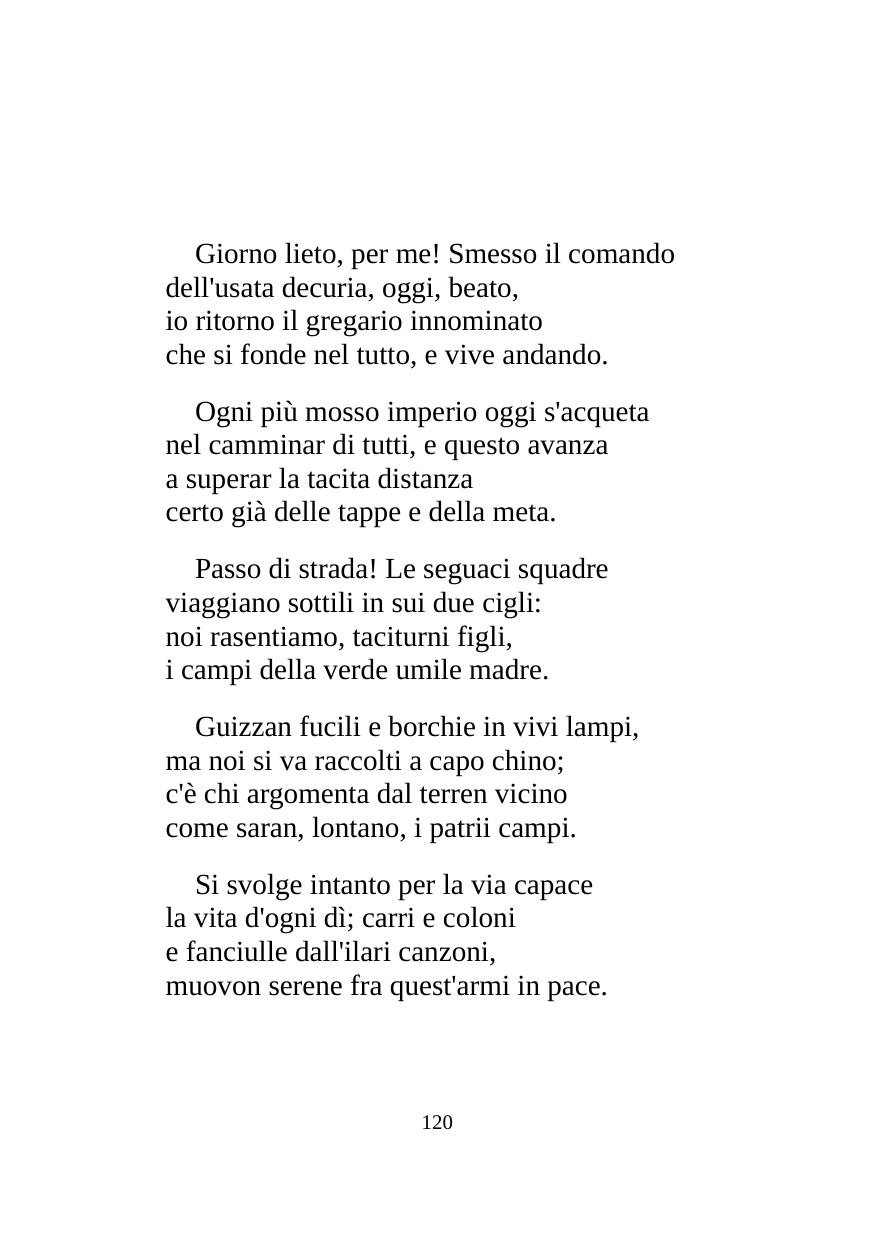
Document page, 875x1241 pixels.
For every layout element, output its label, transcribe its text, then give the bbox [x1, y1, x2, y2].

text Ogni più mosso imperio oggi s'acqueta nel camminar di tutti, e questo avanza a superar la tacita distanza certo già delle tappe e della meta. [165, 394, 768, 528]
text Passo di strada! Le seguaci squadre viaggiano sottili in sui due cigli: noi rasentiamo, taciturni figli, i campi della verde umile madre. [165, 552, 768, 686]
text Giorno lieto, per me! Smesso il comando dell'usata decuria, oggi, beato, io ritorno il gregario innominato che si fonde nel tutto, e vive andando. [165, 236, 768, 370]
text Si svolge intanto per la via capace la vita d'ogni dì; carri e coloni e fanciulle dall'ilari canzoni, muovon serene fra quest'armi in pace. [165, 867, 768, 1001]
text Guizzan fucili e borchie in vivi lampi, ma noi si va raccolti a capo chino; c'è chi argomenta dal terren vicino come saran, lontano, i patrii campi. [165, 709, 768, 843]
